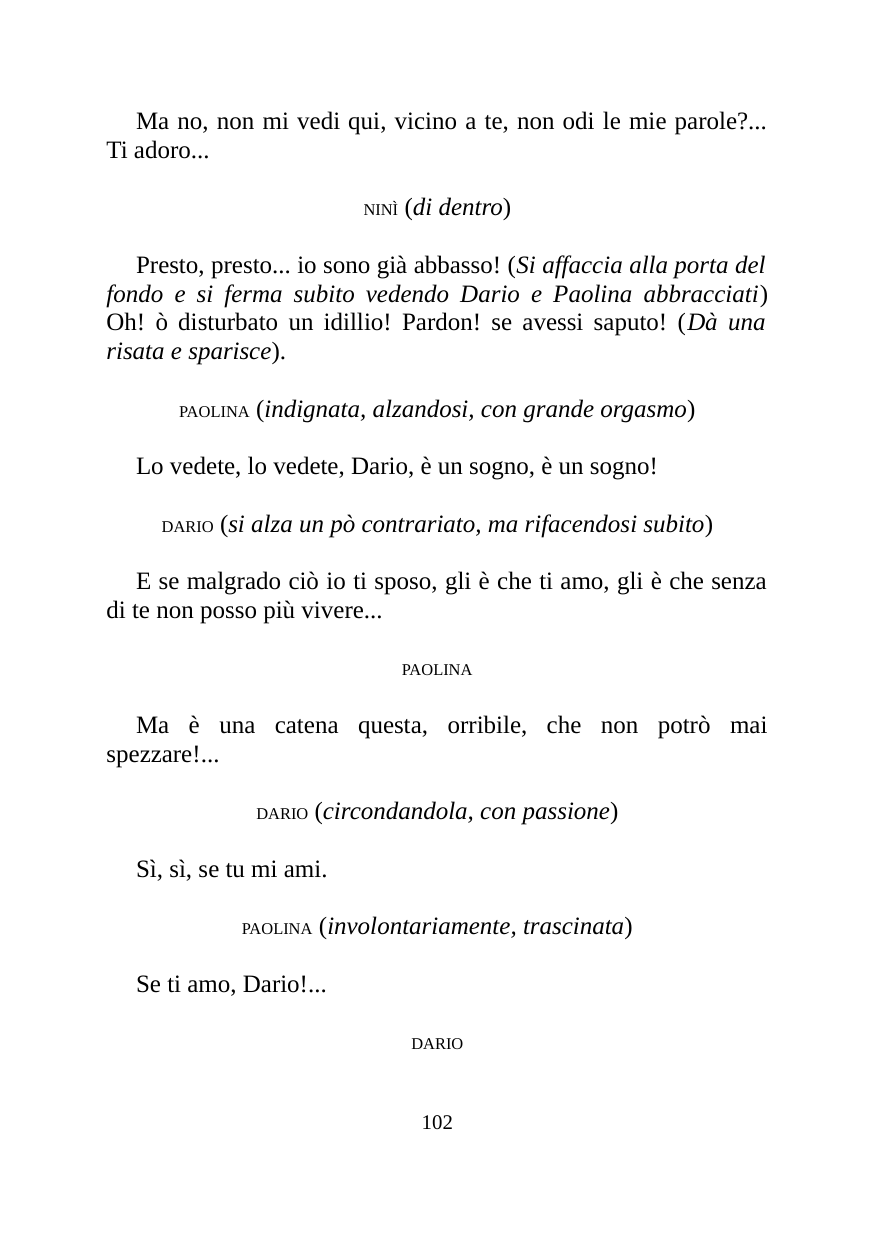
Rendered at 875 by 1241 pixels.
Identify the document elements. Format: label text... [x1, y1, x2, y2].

text Sì, sì, se tu mi ami. [106, 854, 768, 882]
text paolina [106, 652, 768, 681]
text ninì (di dentro) [106, 192, 768, 221]
text paolina (involontariamente, trascinata) [106, 911, 768, 940]
text dario (circondandola, con passione) [106, 796, 768, 825]
text Se ti amo, Dario!... [106, 969, 768, 997]
text Presto, presto... io sono già abbasso! (Si affaccia alla porta del fondo e si ferma subito vedendo Dario e Paolina abbracciati) Oh! ò disturbato un idillio! Pardon! se avessi saputo! (Dà una risata e sparisce). [106, 250, 768, 365]
text paolina (indignata, alzandosi, con grande orgasmo) [106, 394, 768, 422]
text Lo vedete, lo vedete, Dario, è un sogno, è un sogno! [106, 451, 768, 480]
text dario [106, 1026, 768, 1055]
text E se malgrado ciò io ti sposo, gli è che ti amo, gli è che senza di te non posso più vivere... [106, 566, 768, 624]
text Ma è una catena questa, orribile, che non potrò mai spezzare!... [106, 710, 768, 767]
text Ma no, non mi vedi qui, vicino a te, non odi le mie parole?... Ti adoro... [106, 106, 768, 164]
text dario (si alza un pò contrariato, ma rifacendosi subito) [106, 509, 768, 537]
